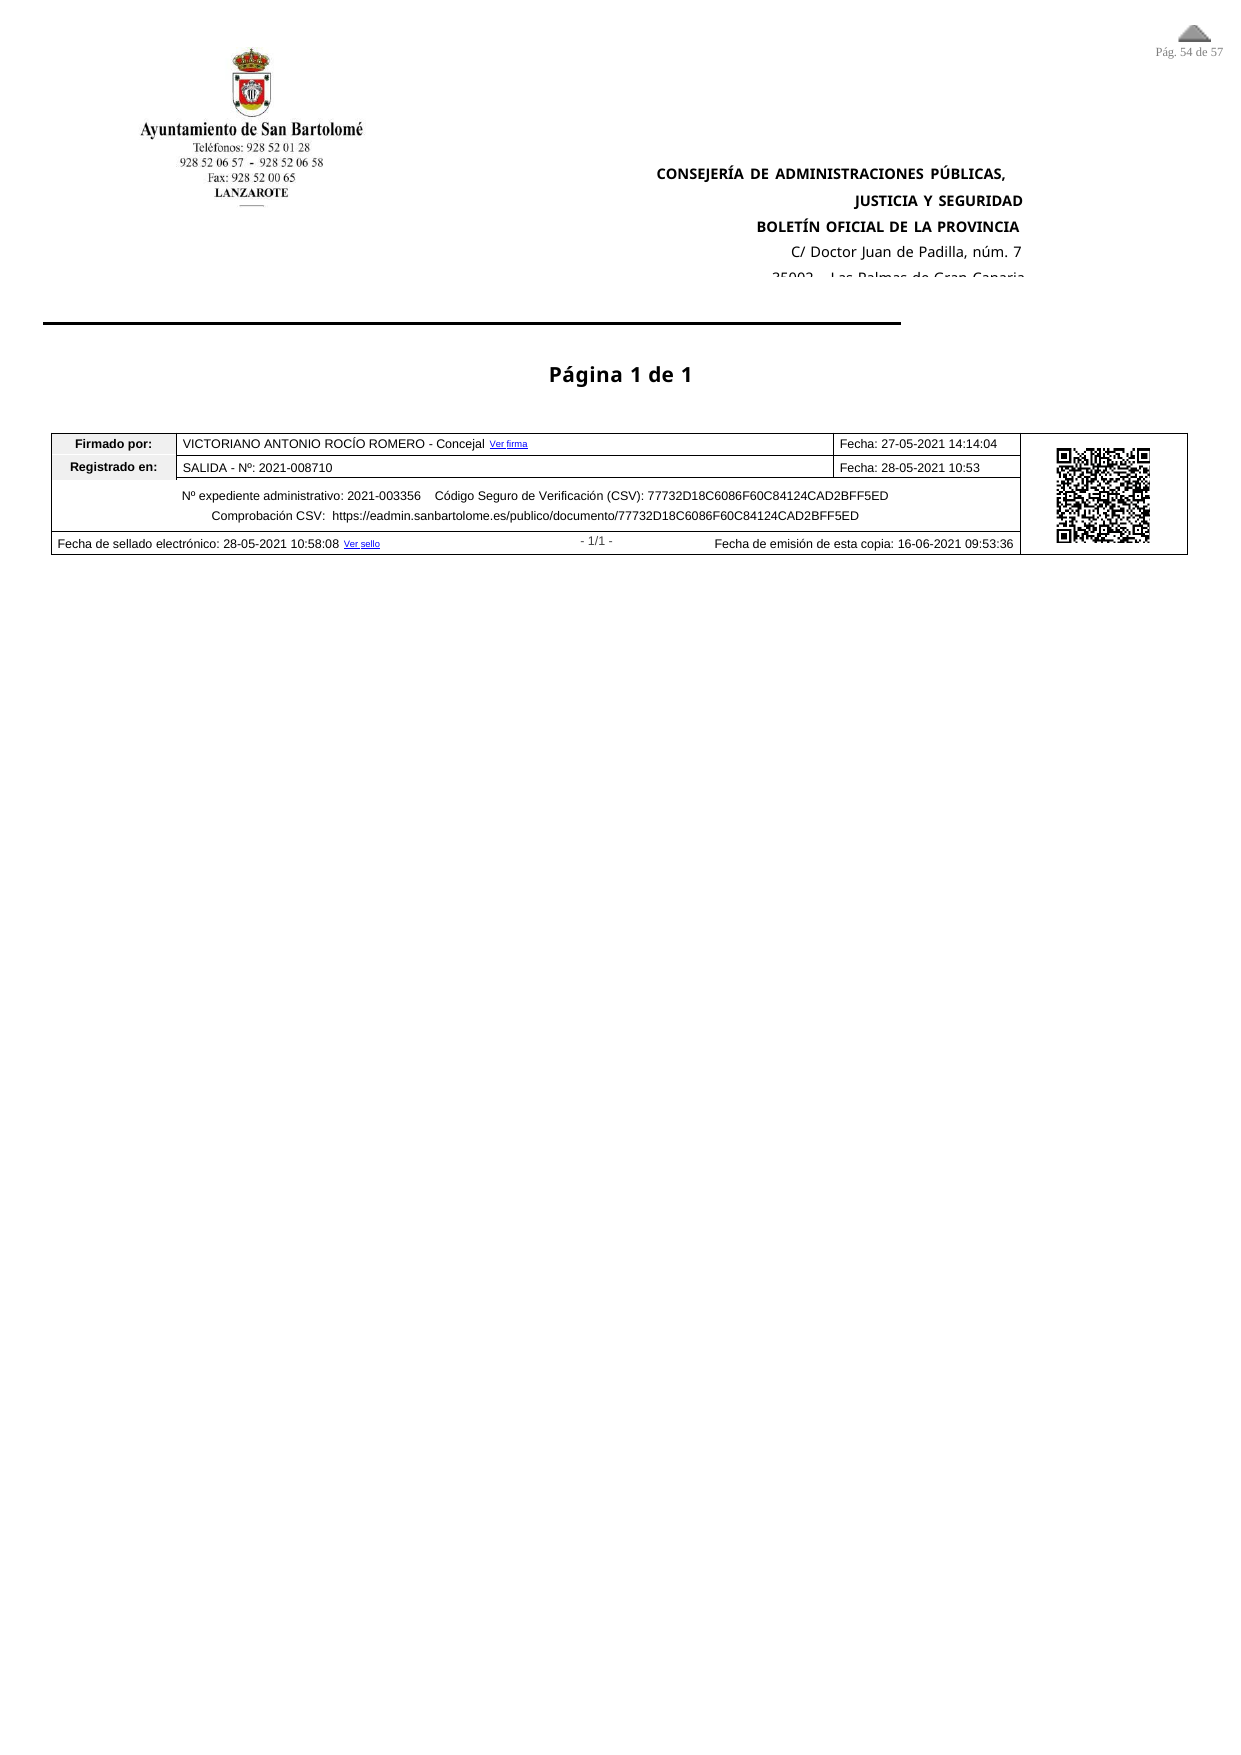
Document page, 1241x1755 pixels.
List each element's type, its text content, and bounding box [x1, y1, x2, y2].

table_header [1021, 434, 1187, 554]
table_cell SALIDA - Nº: 2021-008710 [177, 456, 833, 477]
text Página 1 de 1 [191, 361, 1050, 389]
table_header VICTORIANO ANTONIO ROCÍO ROMERO - Concejal Ver firma [177, 434, 833, 454]
table_header Firmado por: [52, 434, 176, 454]
table_cell Fecha de sellado electrónico: 28-05-2021 10:58:08 Ver sello - 1/1 - Fecha de emisión de esta copia: 16-06-2021 09:53:36 [52, 532, 1020, 554]
table_cell Registrado en: [52, 458, 176, 477]
table_cell Fecha: 28-05-2021 10:53 [834, 456, 1020, 477]
table_header Fecha: 27-05-2021 14:14:04 [834, 434, 1020, 454]
table_cell Nº expediente administrativo: 2021-003356 Código Seguro de Verificación (CSV): 77732D18C6086F60C84124CAD2BFF5ED Comprobación CSV: https://eadmin.sanbartolome.es/publico/documento/77732D18C6086F60C84124CAD2BFF5ED [52, 478, 1020, 531]
